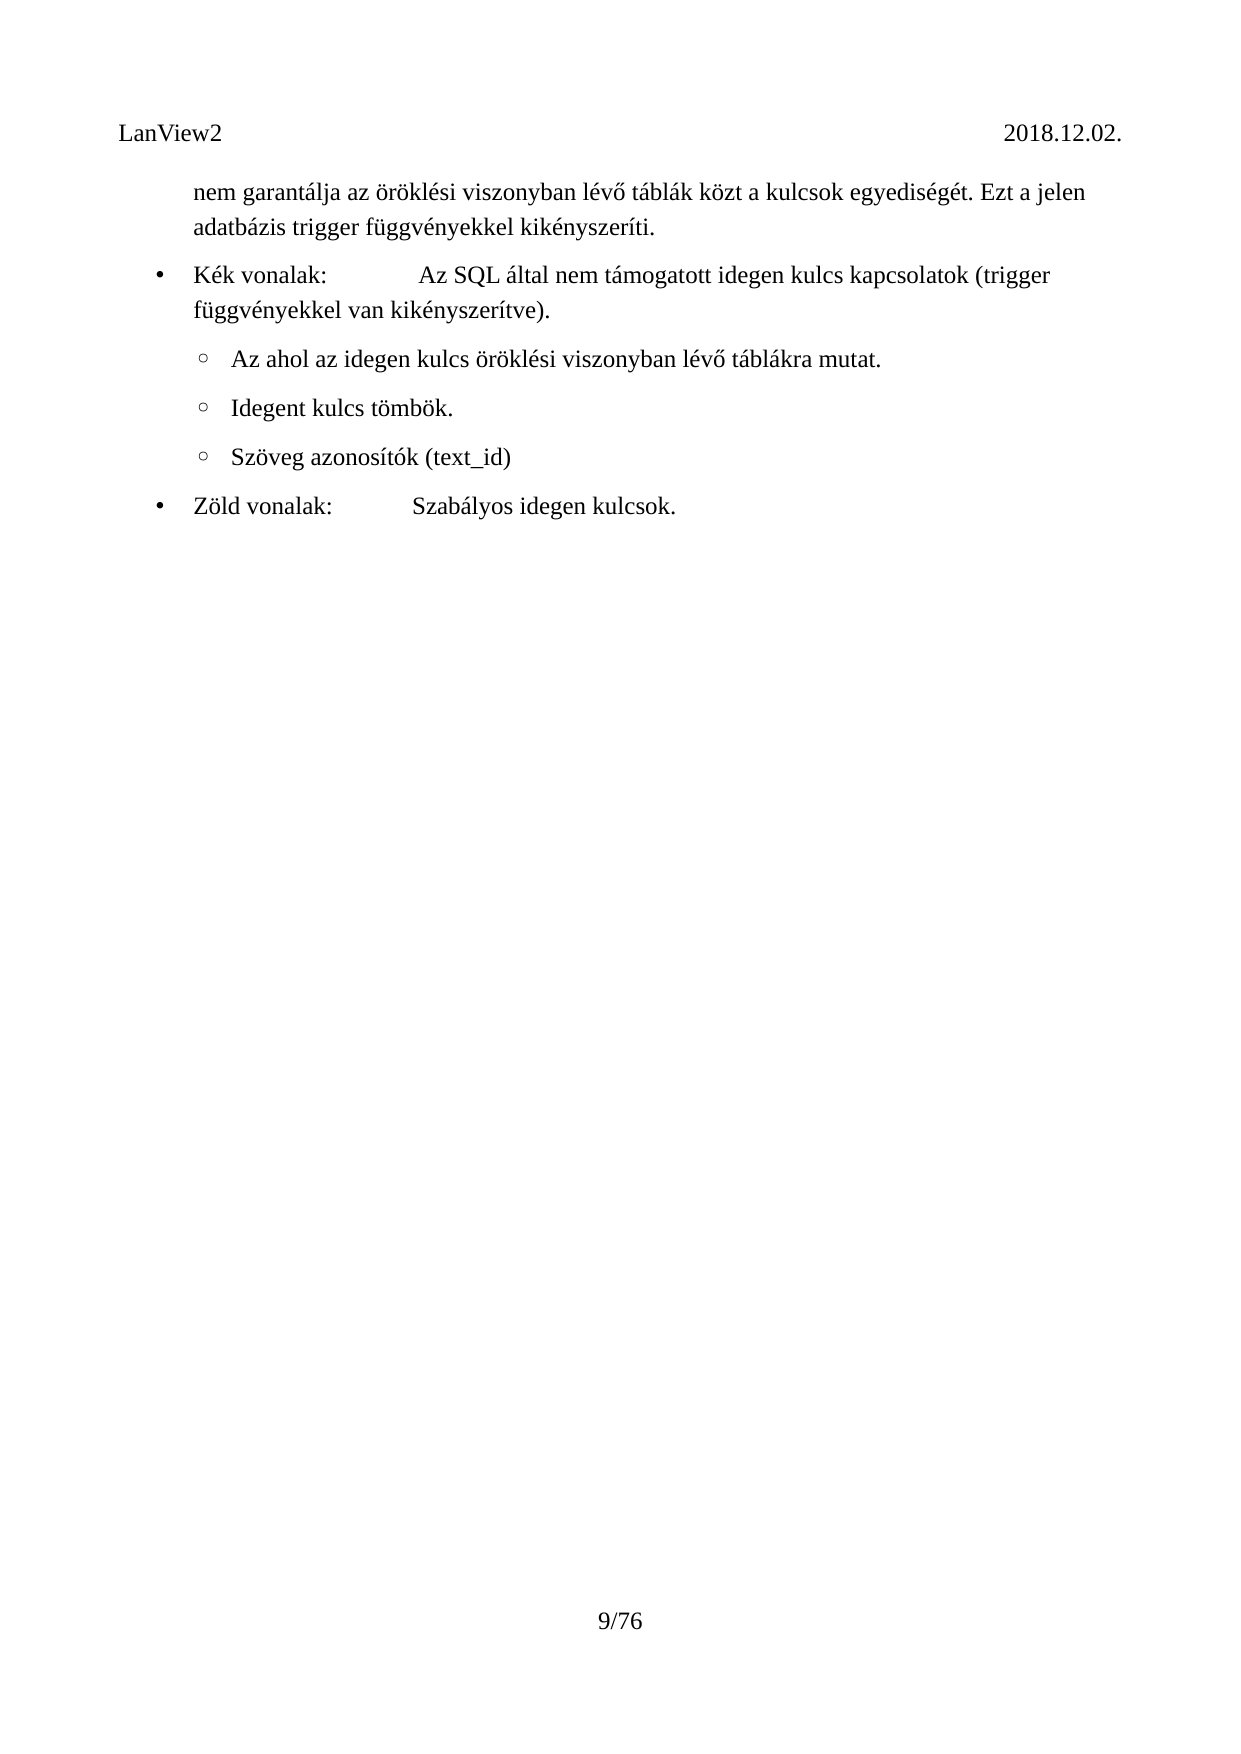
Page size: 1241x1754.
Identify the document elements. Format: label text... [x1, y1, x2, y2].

list Szöveg azonosítók (text_id) [193, 442, 1122, 471]
list nem garantálja az öröklési viszonyban lévő táblák közt a kulcsok egyediségét. Ezt a jelen adatbázis trigger függvényekkel kikényszeríti. [156, 177, 1122, 240]
list Kék vonalak: Az SQL által nem támogatott idegen kulcs kapcsolatok (trigger függvényekkel van kikényszerítve). [156, 261, 1122, 324]
list Az ahol az idegen kulcs öröklési viszonyban lévő táblákra mutat. [193, 344, 1122, 373]
list Idegent kulcs tömbök. [193, 393, 1122, 422]
list Zöld vonalak: Szabályos idegen kulcsok. [156, 491, 1122, 520]
